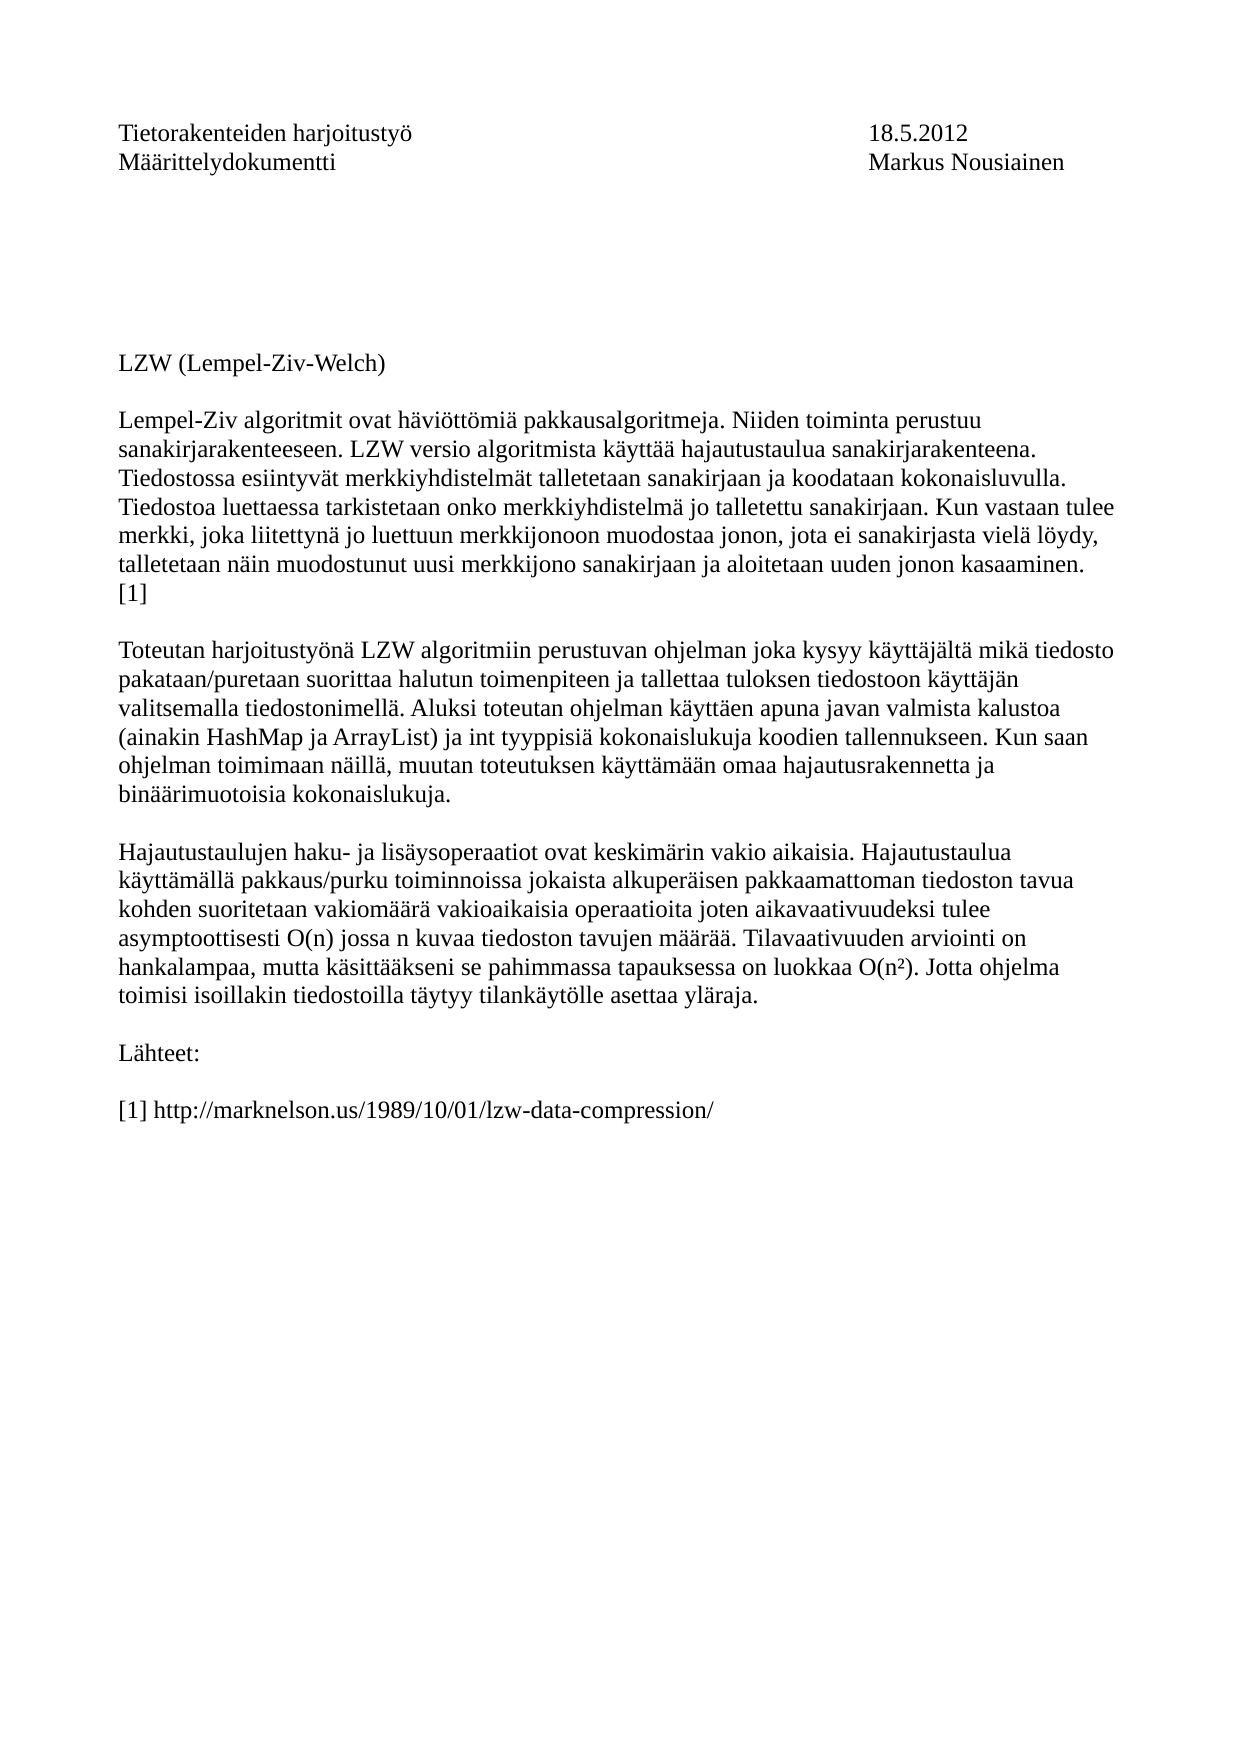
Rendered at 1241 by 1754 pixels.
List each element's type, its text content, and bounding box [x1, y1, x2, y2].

text Tietorakenteiden harjoitustyö 18.5.2012 [118, 118, 1122, 147]
text Hajautustaulujen haku- ja lisäysoperaatiot ovat keskimärin vakio aikaisia. Hajautustaulua käyttämällä pakkaus/purku toiminnoissa jokaista alkuperäisen pakkaamattoman tiedoston tavua kohden suoritetaan vakiomäärä vakioaikaisia operaatioita joten aikavaativuudeksi tulee asymptoottisesti O(n) jossa n kuvaa tiedoston tavujen määrää. Tilavaativuuden arviointi on hankalampaa, mutta käsittääkseni se pahimmassa tapauksessa on luokkaa O(n²). Jotta ohjelma toimisi isoillakin tiedostoilla täytyy tilankäytölle asettaa yläraja. [118, 837, 1122, 1009]
text Määrittelydokumentti Markus Nousiainen [118, 147, 1122, 176]
text LZW (Lempel-Ziv-Welch) [118, 348, 1122, 377]
text Lempel-Ziv algoritmit ovat häviöttömiä pakkausalgoritmeja. Niiden toiminta perustuu sanakirjarakenteeseen. LZW versio algoritmista käyttää hajautustaulua sanakirjarakenteena. Tiedostossa esiintyvät merkkiyhdistelmät talletetaan sanakirjaan ja koodataan kokonaisluvulla. Tiedostoa luettaessa tarkistetaan onko merkkiyhdistelmä jo talletettu sanakirjaan. Kun vastaan tulee merkki, joka liitettynä jo luettuun merkkijonoon muodostaa jonon, jota ei sanakirjasta vielä löydy, talletetaan näin muodostunut uusi merkkijono sanakirjaan ja aloitetaan uuden jonon kasaaminen. [1] [118, 406, 1122, 607]
text Lähteet: [118, 1038, 1122, 1067]
text Toteutan harjoitustyönä LZW algoritmiin perustuvan ohjelman joka kysyy käyttäjältä mikä tiedosto pakataan/puretaan suorittaa halutun toimenpiteen ja tallettaa tuloksen tiedostoon käyttäjän valitsemalla tiedostonimellä. Aluksi toteutan ohjelman käyttäen apuna javan valmista kalustoa (ainakin HashMap ja ArrayList) ja int tyyppisiä kokonaislukuja koodien tallennukseen. Kun saan ohjelman toimimaan näillä, muutan toteutuksen käyttämään omaa hajautusrakennetta ja binäärimuotoisia kokonaislukuja. [118, 636, 1122, 808]
text [1] http://marknelson.us/1989/10/01/lzw-data-compression/ [118, 1096, 1122, 1124]
